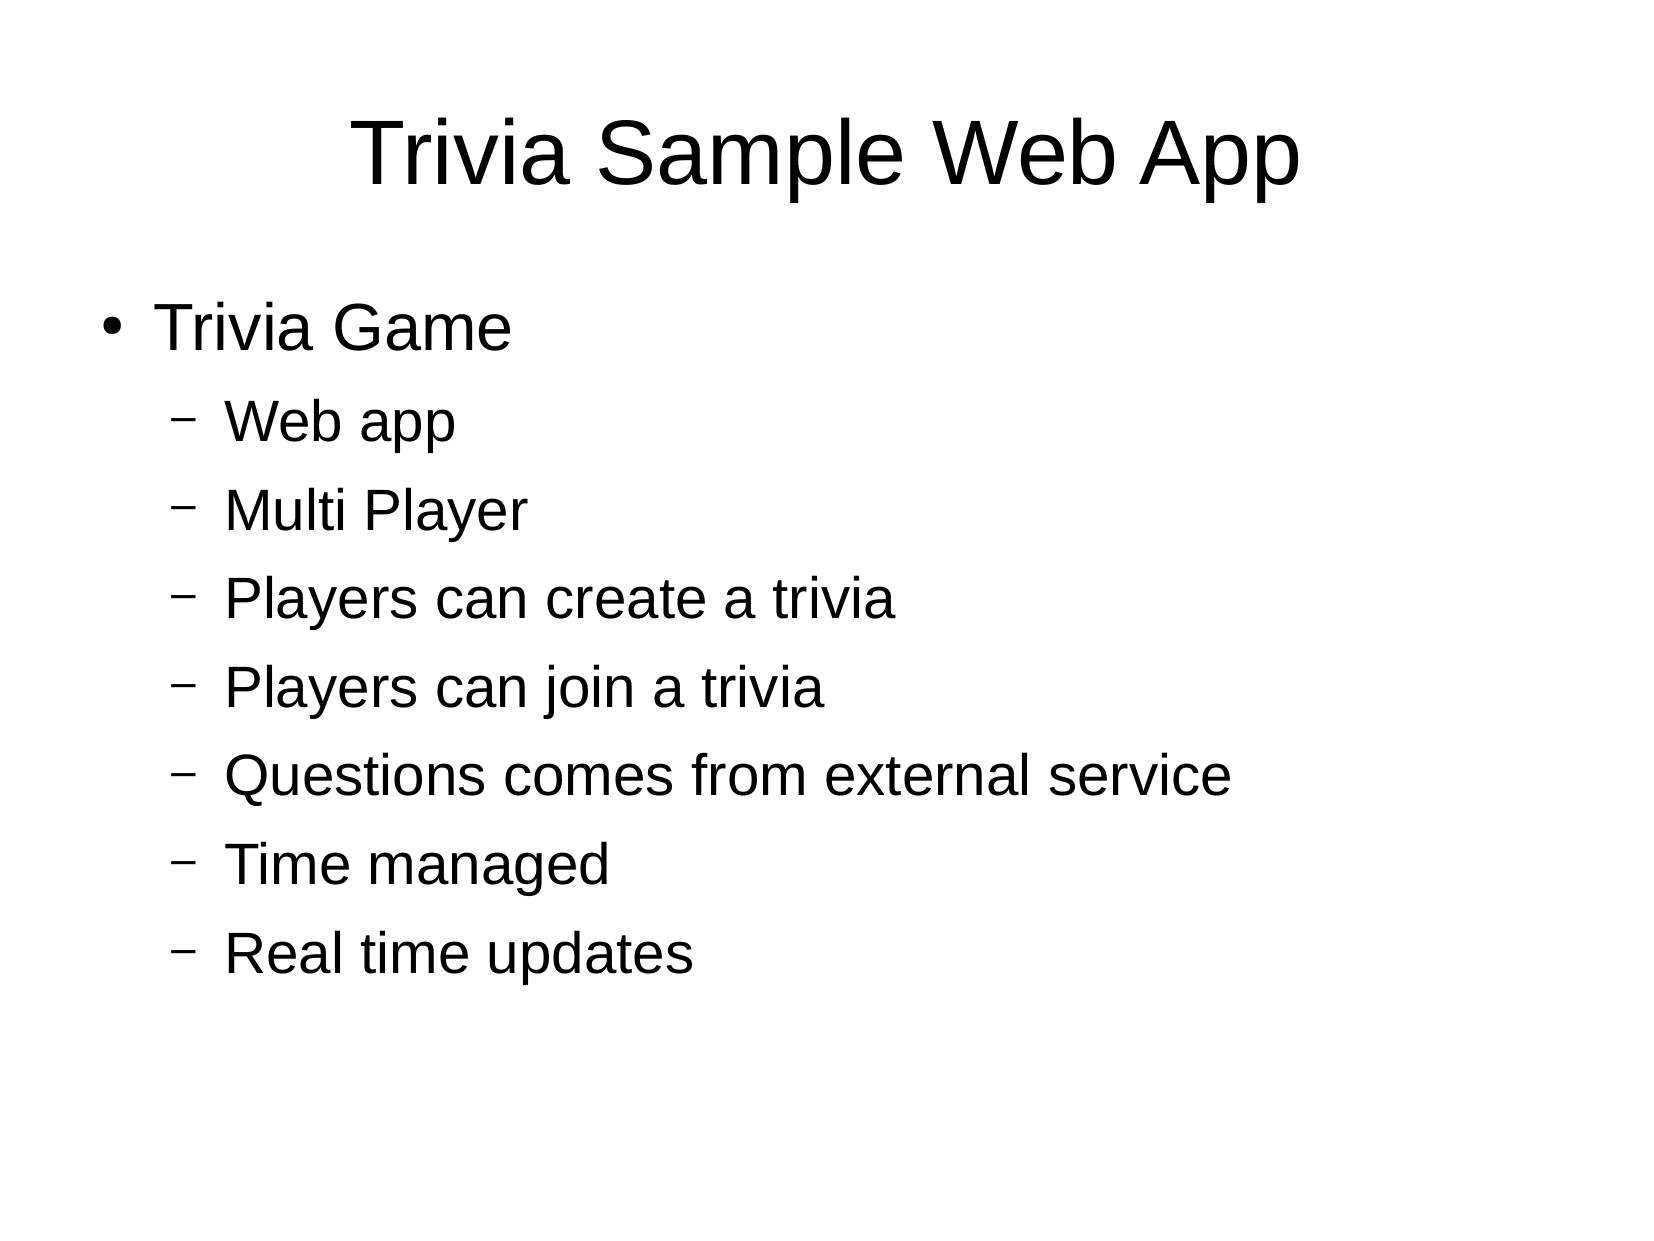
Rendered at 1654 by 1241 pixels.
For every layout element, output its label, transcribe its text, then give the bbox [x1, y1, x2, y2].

list Trivia Game Web app Multi Player Players can create a trivia Players can join a trivia Questions comes from external service Time managed Real time updates [82, 290, 1571, 1010]
title Trivia Sample Web App [82, 49, 1571, 257]
